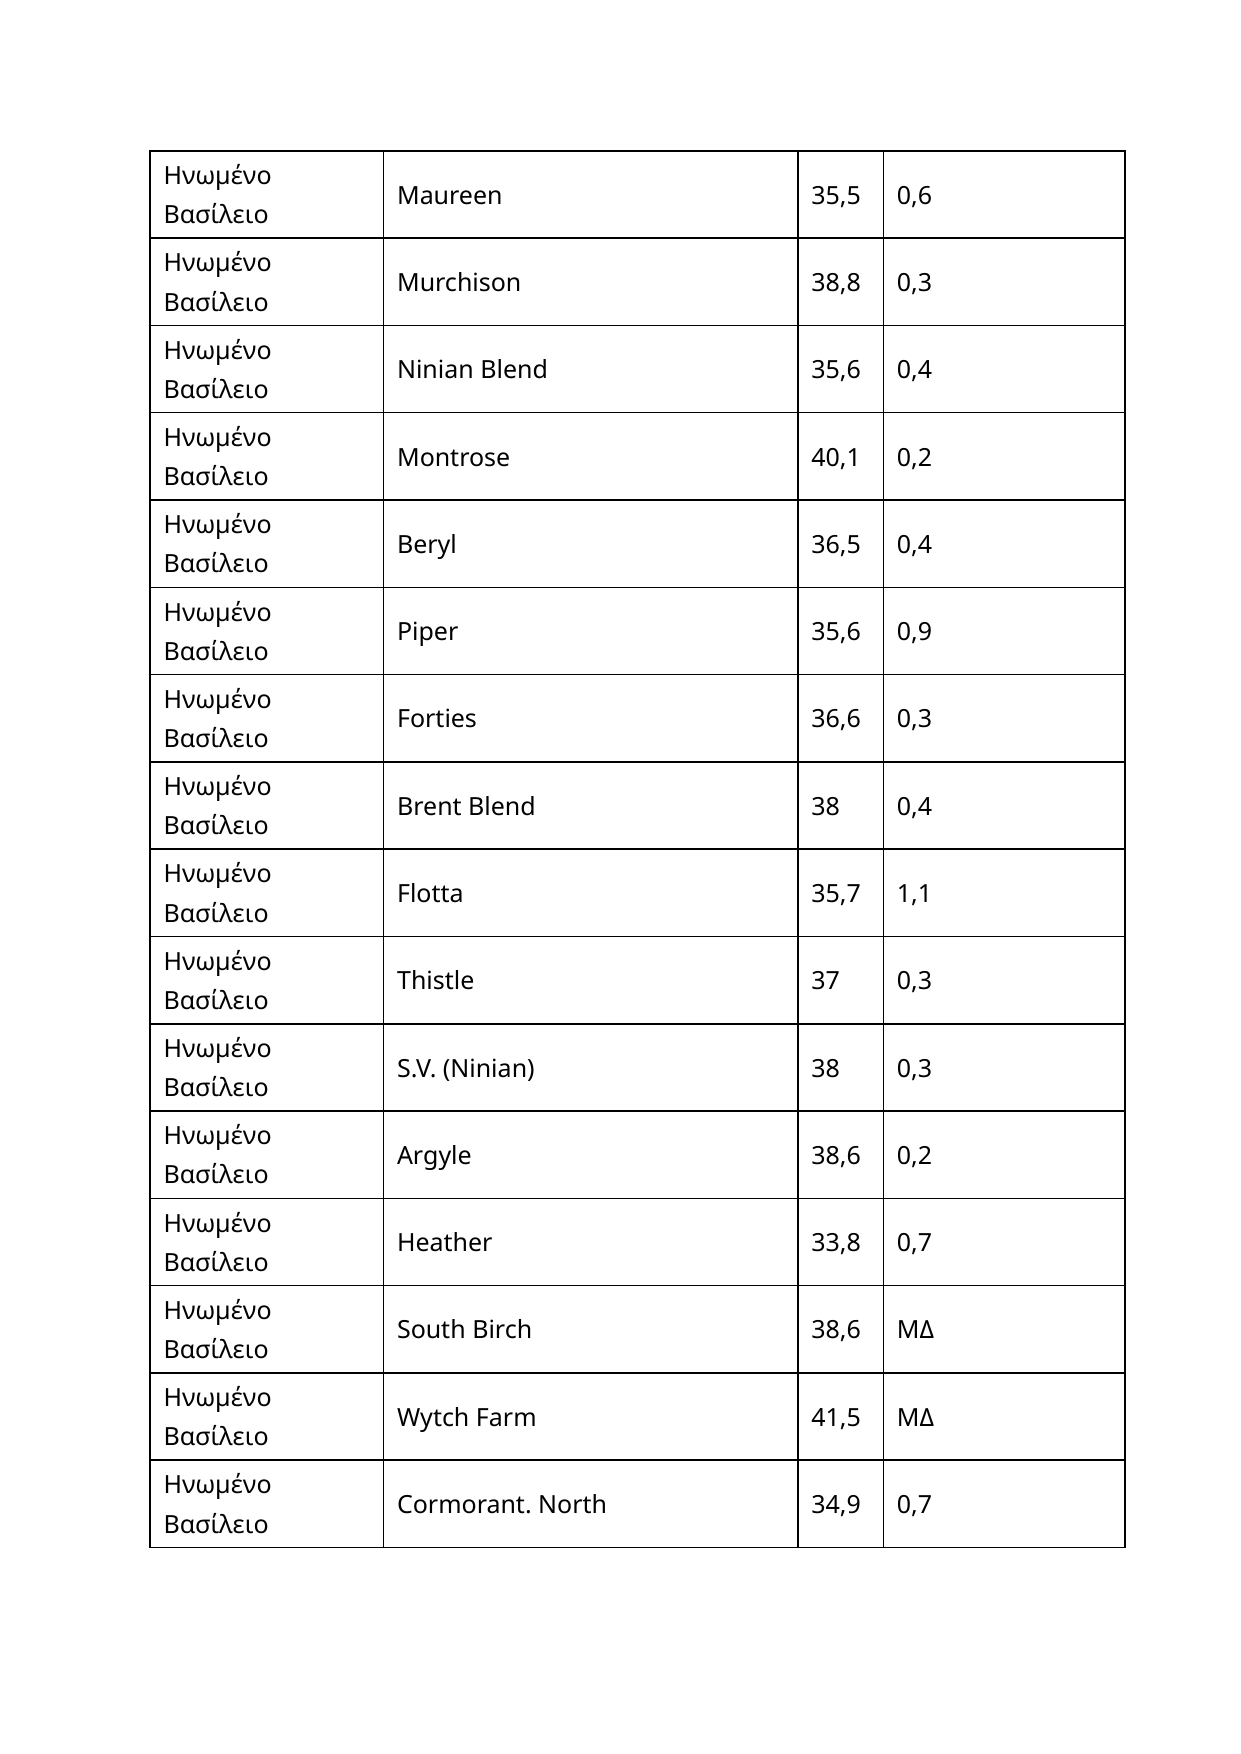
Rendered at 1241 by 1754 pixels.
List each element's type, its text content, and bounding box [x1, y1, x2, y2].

table_cell Ηνωμένο Βασίλειο [151, 937, 383, 1023]
table_cell 0,2 [884, 413, 1124, 499]
table_cell Ηνωμένο Βασίλειο [151, 1374, 383, 1459]
table_cell 0,7 [884, 1199, 1124, 1285]
table_cell Ηνωμένο Βασίλειο [151, 326, 383, 412]
table_cell 0,2 [884, 1112, 1124, 1197]
table_cell Murchison [384, 239, 797, 324]
table_cell ΜΔ [884, 1374, 1124, 1459]
table_cell Ηνωμένο Βασίλειο [151, 1112, 383, 1197]
table_cell Ηνωμένο Βασίλειο [151, 1286, 383, 1372]
table_cell Flotta [384, 850, 797, 936]
table_cell Maureen [384, 152, 797, 237]
table_cell 38,8 [799, 239, 883, 324]
table_cell S.V. (Ninian) [384, 1025, 797, 1110]
table_cell Ηνωμένο Βασίλειο [151, 413, 383, 499]
table_cell 0,3 [884, 937, 1124, 1023]
table_cell Ηνωμένο Βασίλειο [151, 1461, 383, 1547]
table_cell Brent Blend [384, 763, 797, 848]
table_cell 33,8 [799, 1199, 883, 1285]
table_cell 38 [799, 763, 883, 848]
table_cell 38,6 [799, 1286, 883, 1372]
table_cell 0,3 [884, 1025, 1124, 1110]
table_cell 35,6 [799, 326, 883, 412]
table_cell 0,3 [884, 239, 1124, 324]
table_cell Montrose [384, 413, 797, 499]
table_cell 0,4 [884, 501, 1124, 586]
table_cell 0,9 [884, 588, 1124, 674]
table_cell Ηνωμένο Βασίλειο [151, 763, 383, 848]
table_cell Ηνωμένο Βασίλειο [151, 1199, 383, 1285]
table_cell 38 [799, 1025, 883, 1110]
table_cell 0,6 [884, 152, 1124, 237]
table_cell Ηνωμένο Βασίλειο [151, 675, 383, 761]
table_cell Thistle [384, 937, 797, 1023]
table_cell 41,5 [799, 1374, 883, 1459]
table_cell Cormorant. North [384, 1461, 797, 1547]
table_cell 1,1 [884, 850, 1124, 936]
table_cell Ηνωμένο Βασίλειο [151, 239, 383, 324]
table_cell Ηνωμένο Βασίλειο [151, 850, 383, 936]
table_cell 0,7 [884, 1461, 1124, 1547]
table_cell ΜΔ [884, 1286, 1124, 1372]
table_cell Argyle [384, 1112, 797, 1197]
table_cell 35,7 [799, 850, 883, 936]
table_cell Forties [384, 675, 797, 761]
table_cell 36,5 [799, 501, 883, 586]
table_cell 35,6 [799, 588, 883, 674]
table_cell South Birch [384, 1286, 797, 1372]
table_cell Ηνωμένο Βασίλειο [151, 1025, 383, 1110]
table_cell Heather [384, 1199, 797, 1285]
table_cell Ninian Blend [384, 326, 797, 412]
table_cell Ηνωμένο Βασίλειο [151, 588, 383, 674]
table_cell 35,5 [799, 152, 883, 237]
table_cell 34,9 [799, 1461, 883, 1547]
table_cell Ηνωμένο Βασίλειο [151, 152, 383, 237]
table_cell Wytch Farm [384, 1374, 797, 1459]
table_cell 38,6 [799, 1112, 883, 1197]
table_cell 0,4 [884, 326, 1124, 412]
table_cell 0,4 [884, 763, 1124, 848]
table_cell Piper [384, 588, 797, 674]
table_cell 0,3 [884, 675, 1124, 761]
table_cell 37 [799, 937, 883, 1023]
table_cell 40,1 [799, 413, 883, 499]
table_cell Ηνωμένο Βασίλειο [151, 501, 383, 586]
table_cell 36,6 [799, 675, 883, 761]
table_cell Beryl [384, 501, 797, 586]
